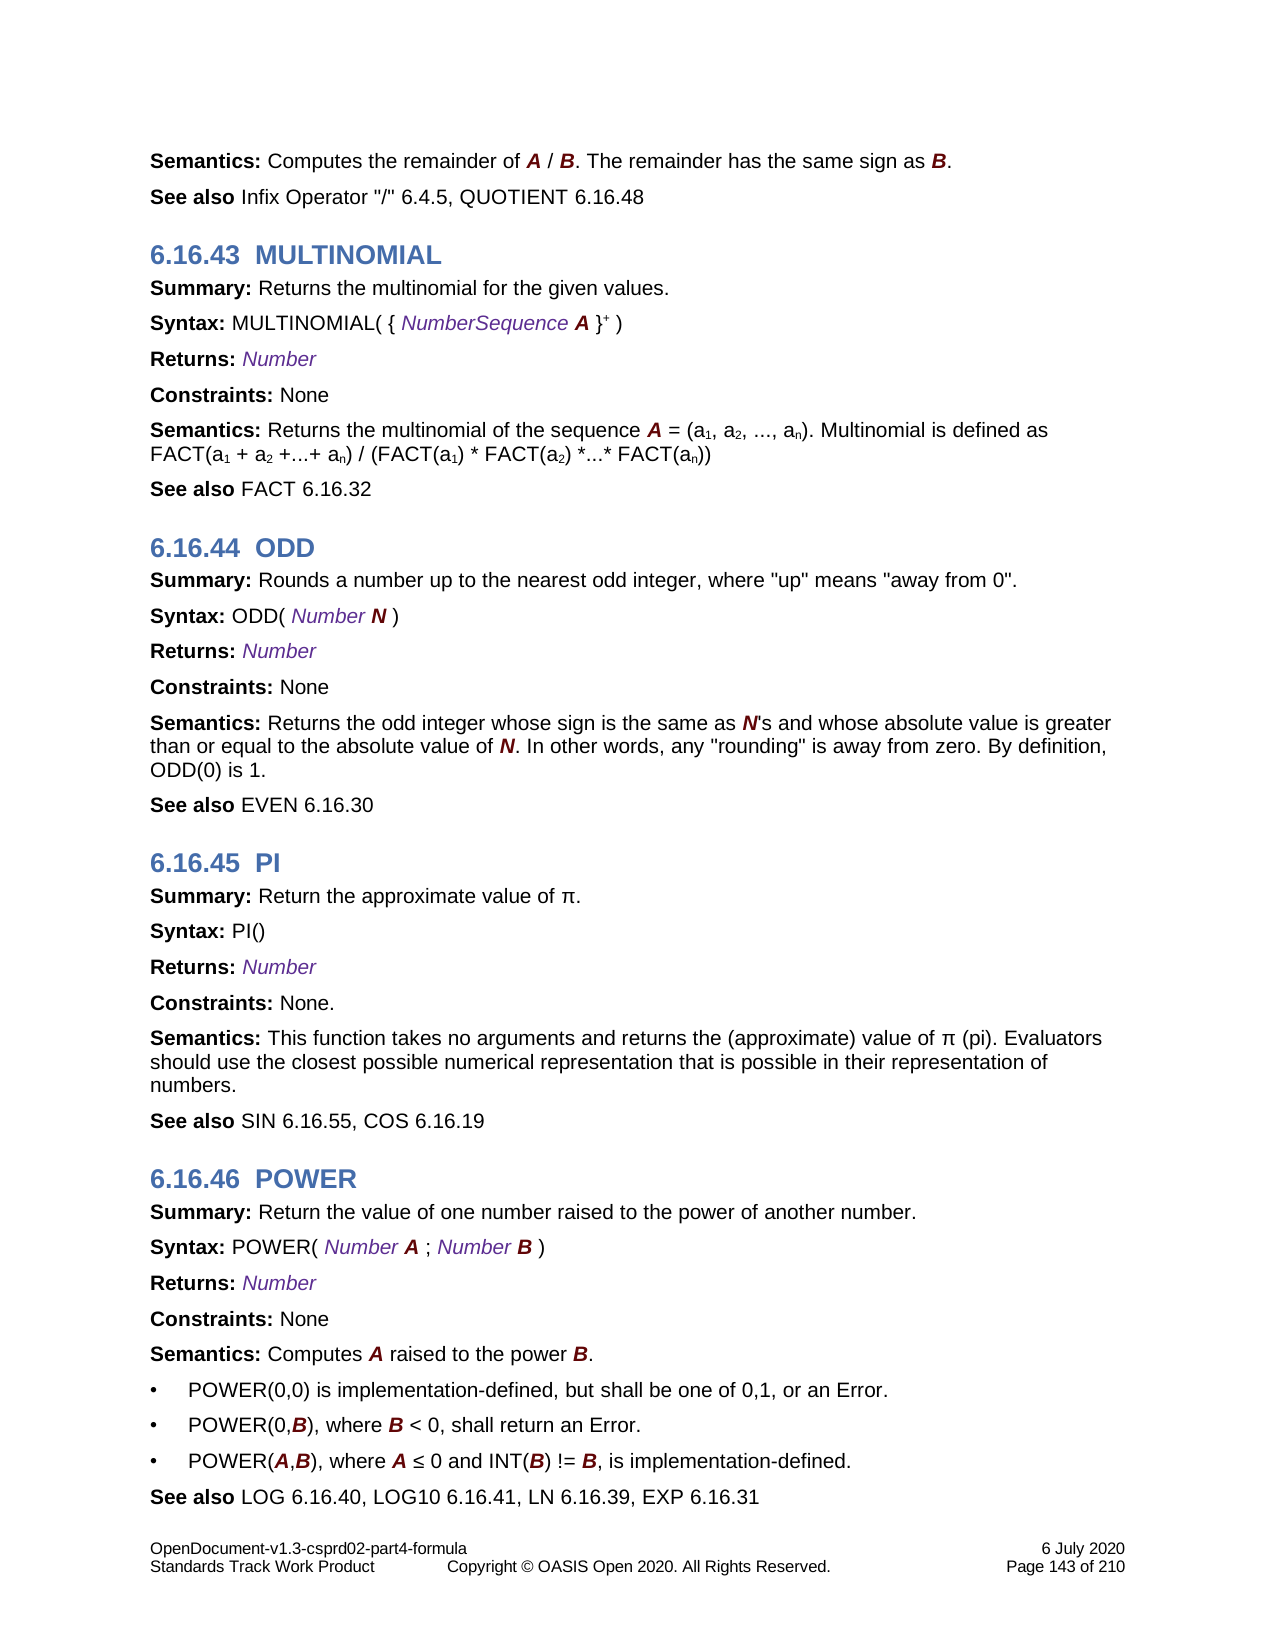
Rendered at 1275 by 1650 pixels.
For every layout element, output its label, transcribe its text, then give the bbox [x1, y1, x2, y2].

text Summary: Return the approximate value of π. [150, 884, 1125, 908]
text Summary: Rounds a number up to the nearest odd integer, where "up" means "away from 0". [150, 568, 1125, 592]
text Constraints: None [150, 383, 1125, 407]
text Syntax: POWER( Number A ; Number B ) [150, 1236, 1125, 1259]
text Returns: Number [150, 640, 1125, 663]
text See also Infix Operator "/" 6.4.5, QUOTIENT 6.16.48 [150, 186, 1125, 209]
text See also FACT 6.16.32 [150, 478, 1125, 501]
text Constraints: None [150, 1307, 1125, 1331]
subtitle ODD [150, 532, 1125, 562]
subtitle POWER [150, 1164, 1125, 1194]
text Syntax: PI() [150, 920, 1125, 943]
list POWER(0,0) is implementation-defined, but shall be one of 0,1, or an Error. [150, 1378, 1125, 1402]
text Semantics: Returns the odd integer whose sign is the same as N's and whose absolute value is greater than or equal to the absolute value of N. In other words, any "rounding" is away from zero. By definition, ODD(0) is 1. [150, 711, 1125, 782]
text See also EVEN 6.16.30 [150, 794, 1125, 817]
list POWER(A,B), where A ≤ 0 and INT(B) != B, is implementation-defined. [150, 1449, 1125, 1473]
text Semantics: Computes A raised to the power B. [150, 1343, 1125, 1366]
text Returns: Number [150, 347, 1125, 371]
text Constraints: None [150, 675, 1125, 699]
text See also LOG 6.16.40, LOG10 6.16.41, LN 6.16.39, EXP 6.16.31 [150, 1485, 1125, 1509]
subtitle MULTINOMIAL [150, 240, 1125, 270]
text Semantics: This function takes no arguments and returns the (approximate) value of π (pi). Evaluators should use the closest possible numerical representation that is possible in their representation of numbers. [150, 1027, 1125, 1097]
text See also SIN 6.16.55, COS 6.16.19 [150, 1109, 1125, 1133]
text Semantics: Computes the remainder of A / B. The remainder has the same sign as B. [150, 150, 1125, 173]
text Syntax: MULTINOMIAL( { NumberSequence A }+ ) [150, 312, 1125, 335]
text Constraints: None. [150, 991, 1125, 1015]
subtitle PI [150, 848, 1125, 878]
text Summary: Returns the multinomial for the given values. [150, 276, 1125, 300]
list POWER(0,B), where B < 0, shall return an Error. [150, 1414, 1125, 1437]
text Syntax: ODD( Number N ) [150, 604, 1125, 628]
text Summary: Return the value of one number raised to the power of another number. [150, 1200, 1125, 1224]
text Returns: Number [150, 1271, 1125, 1295]
text Returns: Number [150, 956, 1125, 979]
text Semantics: Returns the multinomial of the sequence A = (a1, a2, ..., an). Multinomial is defined as FACT(a1 + a2 +...+ an) / (FACT(a1) * FACT(a2) *...* FACT(an)) [150, 419, 1125, 466]
